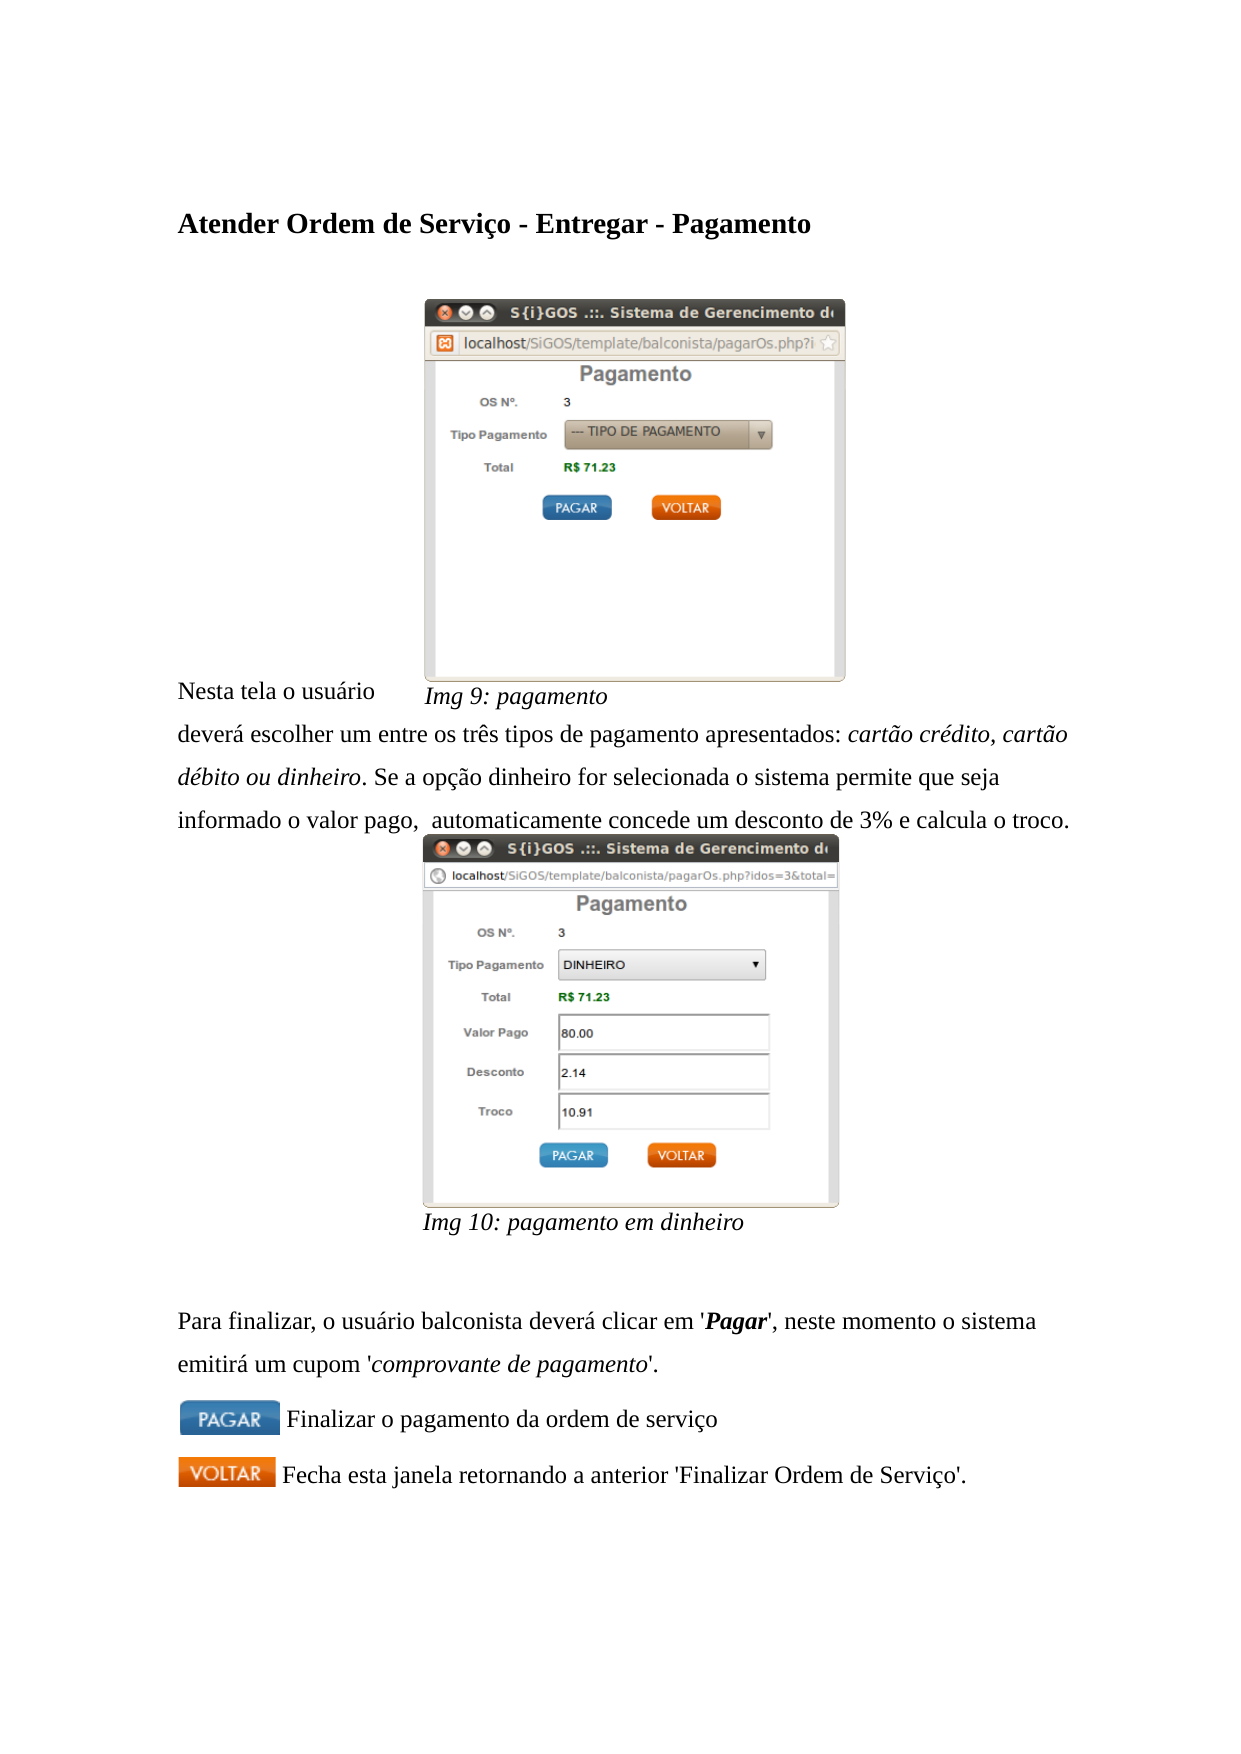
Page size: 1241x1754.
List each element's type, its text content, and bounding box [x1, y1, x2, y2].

subtitle Finalizar o pagamento da ordem de serviço [280, 1404, 1092, 1433]
picture [424, 299, 846, 682]
picture [422, 834, 840, 1208]
picture [180, 1400, 280, 1435]
subtitle Para finalizar, o usuário balconista deverá clicar em 'Pagar', neste momento o sistema emitirá um cupom 'comprovante de pagamento'. [177, 1306, 1092, 1378]
text Img 10: pagamento em dinheiro [423, 1208, 839, 1236]
picture [178, 1457, 276, 1487]
subtitle Nesta tela o usuário deverá escolher um entre os três tipos de pagamento apresentados: cartão crédito, cartão débito ou dinheiro. Se a opção dinheiro for selecionada o sistema permite que seja informado o valor pago, automaticamente concede um desconto de 3% e calcula o troco. [177, 676, 1092, 834]
subtitle Atender Ordem de Serviço - Entregar - Pagamento [177, 207, 1092, 240]
subtitle Fecha esta janela retornando a anterior 'Finalizar Ordem de Serviço'. [177, 1460, 1092, 1489]
text Img 9: pagamento [424, 682, 845, 710]
